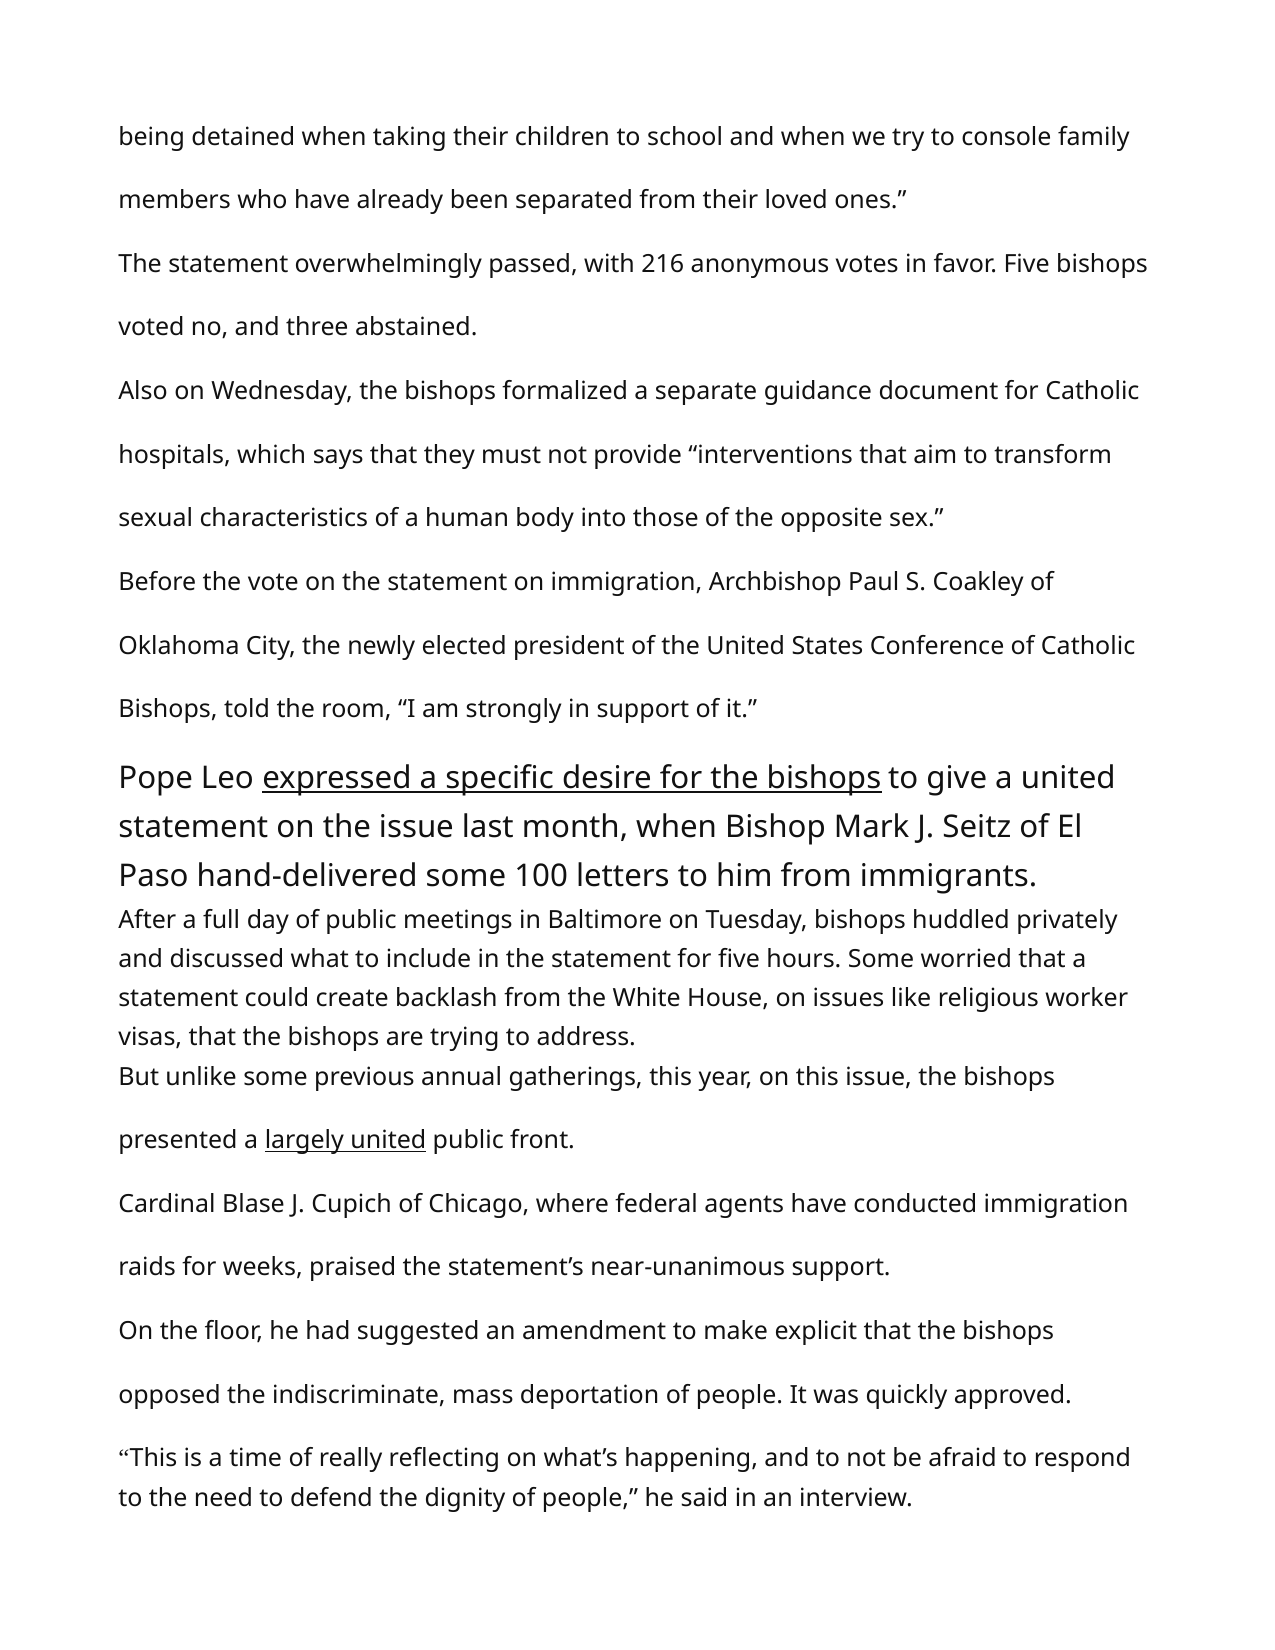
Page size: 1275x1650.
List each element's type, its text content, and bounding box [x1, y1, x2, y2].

text Cardinal Blase J. Cupich of Chicago, where federal agents have conducted immigration raids for weeks, praised the statement’s near-unanimous support. [118, 1185, 1157, 1283]
text On the floor, he had suggested an amendment to make explicit that the bishops opposed the indiscriminate, mass deportation of people. It was quickly approved. [118, 1313, 1157, 1410]
text Before the vote on the statement on immigration, Archbishop Paul S. Coakley of Oklahoma City, the newly elected president of the United States Conference of Catholic Bishops, told the room, “I am strongly in support of it.” [118, 564, 1157, 725]
text But unlike some previous annual gatherings, this year, on this issue, the bishops presented a largely united public front. [118, 1058, 1157, 1156]
text Also on Wednesday, the bishops formalized a separate guidance document for Catholic hospitals, which says that they must not provide “interventions that aim to transform sexual characteristics of a human body into those of the opposite sex.” [118, 373, 1157, 534]
text being detained when taking their children to school and when we try to console family members who have already been separated from their loved ones.” [118, 118, 1157, 216]
text “This is a time of really reflecting on what’s happening, and to not be afraid to respond to the need to defend the dignity of people,” he said in an interview. [118, 1440, 1157, 1513]
text The statement overwhelmingly passed, with 216 anonymous votes in favor. Five bishops voted no, and three abstained. [118, 245, 1157, 343]
text Pope Leo expressed a specific desire for the bishops to give a united statement on the issue last month, when Bishop Mark J. Seitz of El Paso hand-delivered some 100 letters to him from immigrants. [118, 754, 1157, 895]
text After a full day of public meetings in Baltimore on Tuesday, bishops huddled privately and discussed what to include in the statement for five hours. Some worried that a statement could create backlash from the White House, on issues like religious worker visas, that the bishops are trying to address. [118, 901, 1157, 1053]
